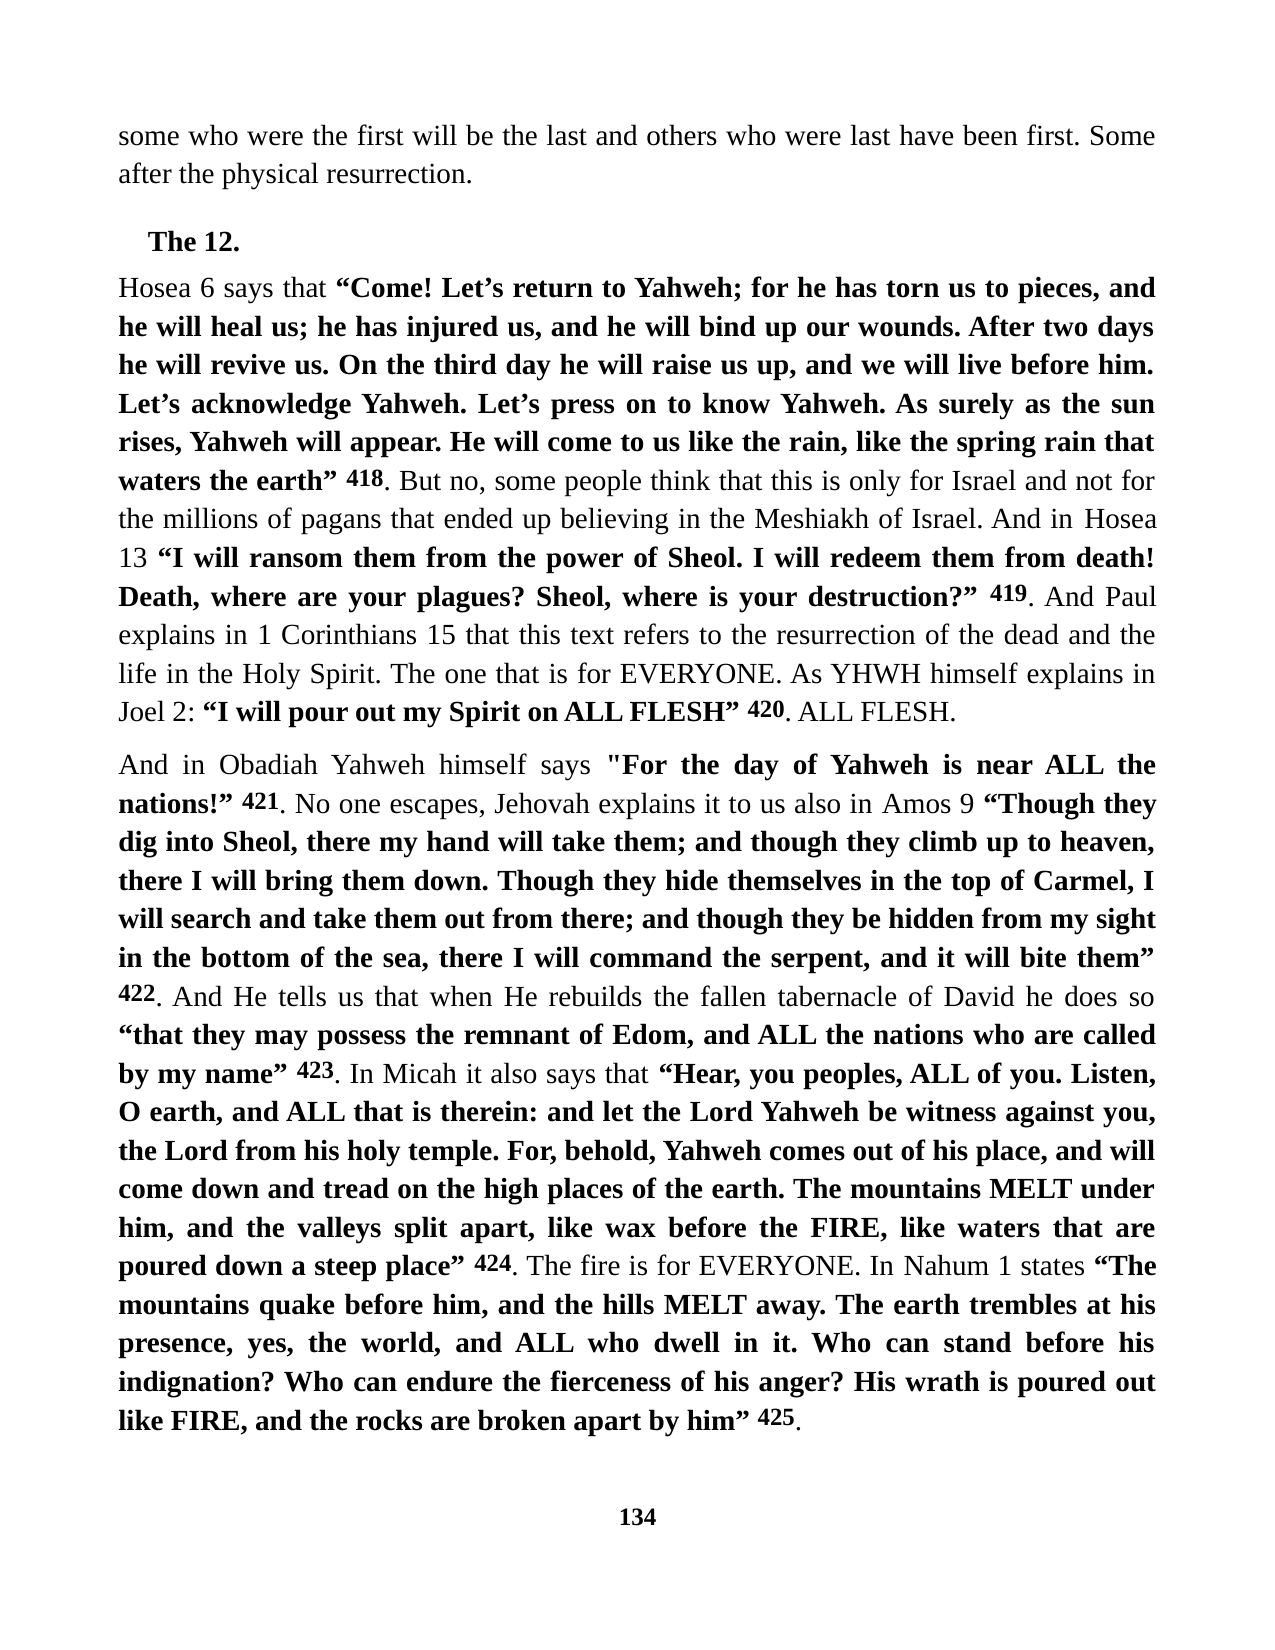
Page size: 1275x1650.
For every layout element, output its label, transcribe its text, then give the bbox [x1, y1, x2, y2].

text And in Obadiah Yahweh himself says "For the day of Yahweh is near ALL the nations!” . No one escapes, Jehovah explains it to us also in Amos 9 “Though they dig into Sheol, there my hand will take them; and though they climb up to heaven, there I will bring them down. Though they hide themselves in the top of Carmel, I will search and take them out from there; and though they be hidden from my sight in the bottom of the sea, there I will command the serpent, and it will bite them” . And He tells us that when He rebuilds the fallen tabernacle of David he does so “that they may possess the remnant of Edom, and ALL the nations who are called by my name” . In Micah it also says that “Hear, you peoples, ALL of you. Listen, O earth, and ALL that is therein: and let the Lord Yahweh be witness against you, the Lord from his holy temple. For, behold, Yahweh comes out of his place, and will come down and tread on the high places of the earth. The mountains MELT under him, and the valleys split apart, like wax before the FIRE, like waters that are poured down a steep place” . The fire is for EVERYONE. In Nahum 1 states “The mountains quake before him, and the hills MELT away. The earth trembles at his presence, yes, the world, and ALL who dwell in it. Who can stand before his indignation? Who can endure the fierceness of his anger? His wrath is poured out like FIRE, and the rocks are broken apart by him” . [118, 747, 1157, 1436]
text Hosea 6 says that “Come! Let’s return to Yahweh; for he has torn us to pieces, and he will heal us; he has injured us, and he will bind up our wounds. After two days he will revive us. On the third day he will raise us up, and we will live before him. Let’s acknowledge Yahweh. Let’s press on to know Yahweh. As surely as the sun rises, Yahweh will appear. He will come to us like the rain, like the spring rain that waters the earth” . But no, some people think that this is only for Israel and not for the millions of pagans that ended up believing in the Meshiakh of Israel. And in Hosea 13 “I will ransom them from the power of Sheol. I will redeem them from death! Death, where are your plagues? Sheol, where is your destruction?” . And Paul explains in 1 Corinthians 15 that this text refers to the resurrection of the dead and the life in the Holy Spirit. The one that is for EVERYONE. As YHWH himself explains in Joel 2: “I will pour out my Spirit on ALL FLESH” . ALL FLESH. [118, 270, 1157, 728]
text some who were the first will be the last and others who were last have been first. Some after the physical resurrection. [118, 118, 1157, 190]
subtitle The 12. [148, 224, 1157, 258]
